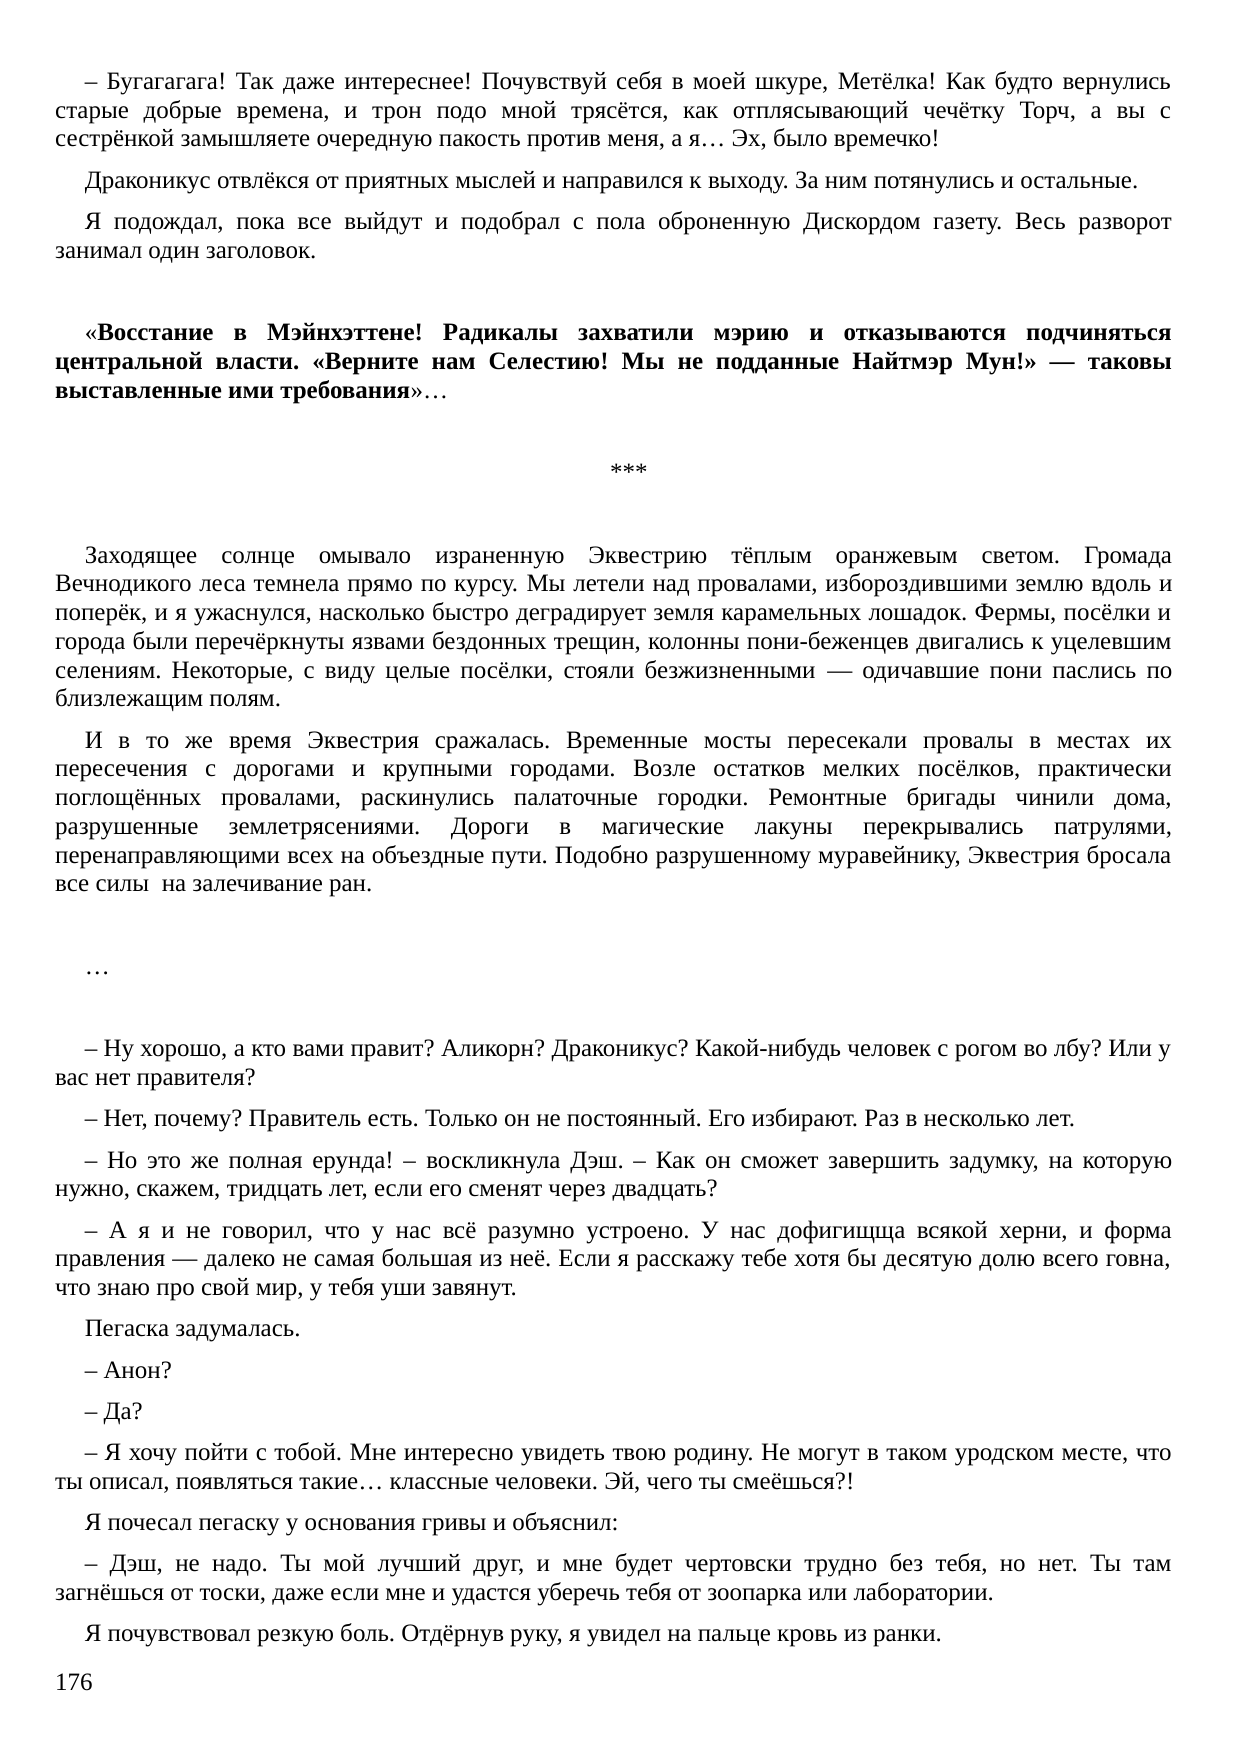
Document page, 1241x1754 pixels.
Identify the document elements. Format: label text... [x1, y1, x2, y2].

text Я подождал, пока все выйдут и подобрал с пола оброненную Дискордом газету. Весь разворот занимал один заголовок. [55, 206, 1173, 263]
text И в то же время Эквестрия сражалась. Временные мосты пересекали провалы в местах их пересечения с дорогами и крупными городами. Возле остатков мелких посёлков, практически поглощённых провалами, раскинулись палаточные городки. Ремонтные бригады чинили дома, разрушенные землетрясениями. Дороги в магические лакуны перекрывались патрулями, перенаправляющими всех на объездные пути. Подобно разрушенному муравейнику, Эквестрия бросала все силы на залечивание ран. [55, 725, 1173, 897]
text Пегаска задумалась. [55, 1313, 1173, 1342]
text – Дэш, не надо. Ты мой лучший друг, и мне будет чертовски трудно без тебя, но нет. Ты там загнёшься от тоски, даже если мне и удастся уберечь тебя от зоопарка или лаборатории. [55, 1548, 1173, 1606]
text … [55, 951, 1173, 980]
text – Но это же полная ерунда! – воскликнула Дэш. – Как он сможет завершить задумку, на которую нужно, скажем, тридцать лет, если его сменят через двадцать? [55, 1145, 1173, 1202]
text – Анон? [55, 1355, 1173, 1383]
text Я почувствовал резкую боль. Отдёрнув руку, я увидел на пальце кровь из ранки. [55, 1618, 1173, 1647]
text – А я и не говорил, что у нас всё разумно устроено. У нас дофигищща всякой херни, и форма правления — далеко не самая большая из неё. Если я расскажу тебе хотя бы десятую долю всего говна, что знаю про свой мир, у тебя уши завянут. [55, 1215, 1173, 1301]
text Заходящее солнце омывало израненную Эквестрию тёплым оранжевым светом. Громада Вечнодикого леса темнела прямо по курсу. Мы летели над провалами, избороздившими землю вдоль и поперёк, и я ужаснулся, насколько быстро деградирует земля карамельных лошадок. Фермы, посёлки и города были перечёркнуты язвами бездонных трещин, колонны пони-беженцев двигались к уцелевшим селениям. Некоторые, с виду целые посёлки, стояли безжизненными — одичавшие пони паслись по близлежащим полям. [55, 540, 1173, 712]
text – Да? [55, 1396, 1173, 1425]
text «Восстание в Мэйнхэттене! Радикалы захватили мэрию и отказываются подчиняться центральной власти. «Верните нам Селестию! Мы не подданные Найтмэр Мун!» — таковы выставленные ими требования»… [55, 317, 1173, 403]
text – Нет, почему? Правитель есть. Только он не постоянный. Его избирают. Раз в несколько лет. [55, 1103, 1173, 1132]
text Драконикус отвлёкся от приятных мыслей и направился к выходу. За ним потянулись и остальные. [55, 165, 1173, 193]
text *** [55, 457, 1173, 486]
text – Я хочу пойти с тобой. Мне интересно увидеть твою родину. Не могут в таком уродском месте, что ты описал, появляться такие… классные человеки. Эй, чего ты смеёшься?! [55, 1437, 1173, 1495]
text – Ну хорошо, а кто вами правит? Аликорн? Драконикус? Какой-нибудь человек с рогом во лбу? Или у вас нет правителя? [55, 1033, 1173, 1091]
text Я почесал пегаску у основания гривы и объяснил: [55, 1507, 1173, 1536]
text – Бугагагага! Так даже интереснее! Почувствуй себя в моей шкуре, Метёлка! Как будто вернулись старые добрые времена, и трон подо мной трясётся, как отплясывающий чечётку Торч, а вы с сестрёнкой замышляете очередную пакость против меня, а я… Эх, было времечко! [55, 66, 1173, 152]
